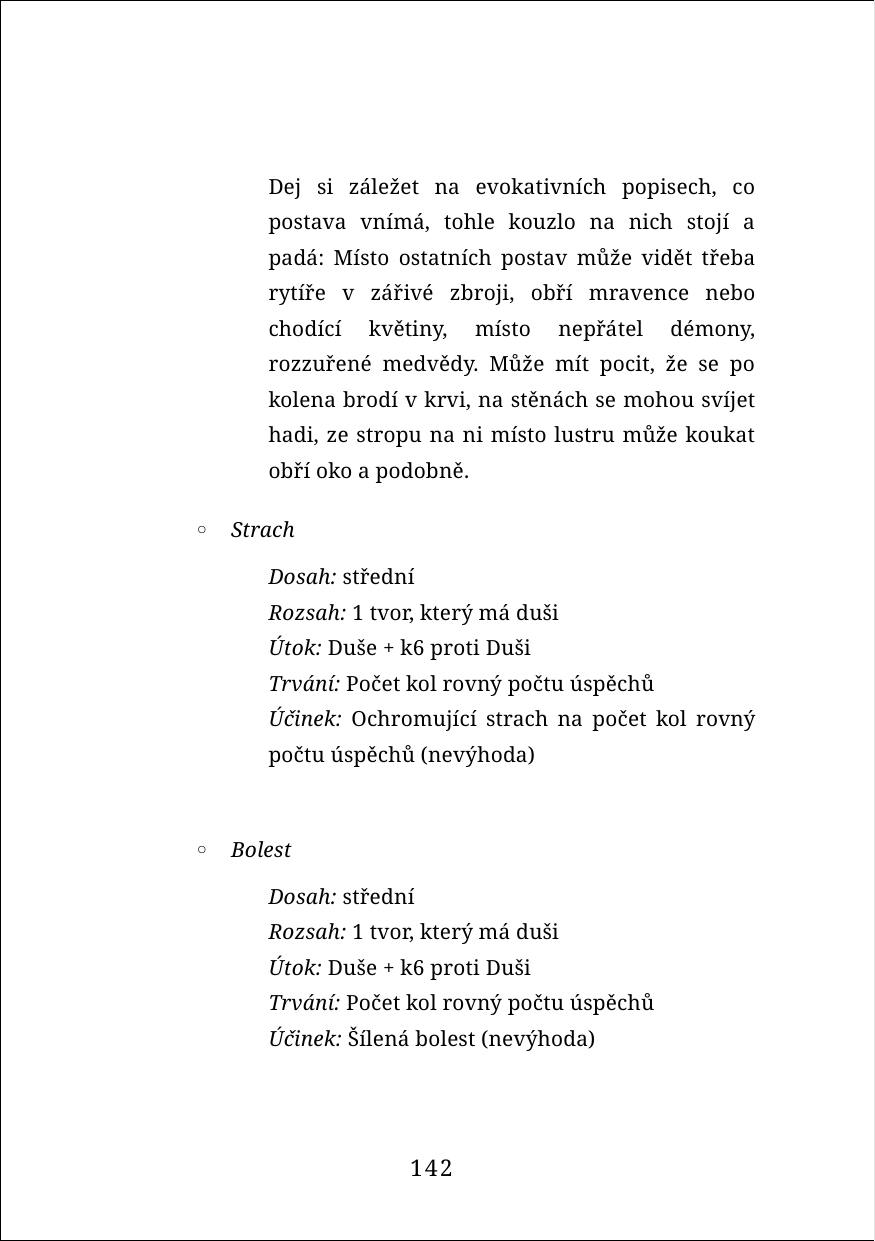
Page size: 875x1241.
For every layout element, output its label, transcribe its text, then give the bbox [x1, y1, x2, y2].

list Dej si záležet na evokativních popisech, co postava vnímá, tohle kouzlo na nich stojí a padá: Místo ostatních postav může vidět třeba rytíře v zářivé zbroji, obří mravence nebo chodící květiny, místo nepřátel démony, rozzuřené medvědy. Může mít pocit, že se po kolena brodí v krvi, na stěnách se mohou svíjet hadi, ze stropu na ni místo lustru může koukat obří oko a podobně. [231, 172, 756, 484]
list Dosah: střední Rozsah: 1 tvor, který má duši Útok: Duše + k6 proti Duši Trvání: Počet kol rovný počtu úspěchů Účinek: Šílená bolest (nevýhoda) [231, 882, 756, 1052]
list Strach [193, 515, 756, 543]
list Dosah: střední Rozsah: 1 tvor, který má duši Útok: Duše + k6 proti Duši Trvání: Počet kol rovný počtu úspěchů Účinek: Ochromující strach na počet kol rovný počtu úspěchů (nevýhoda) [231, 562, 756, 804]
list Bolest [193, 835, 756, 863]
